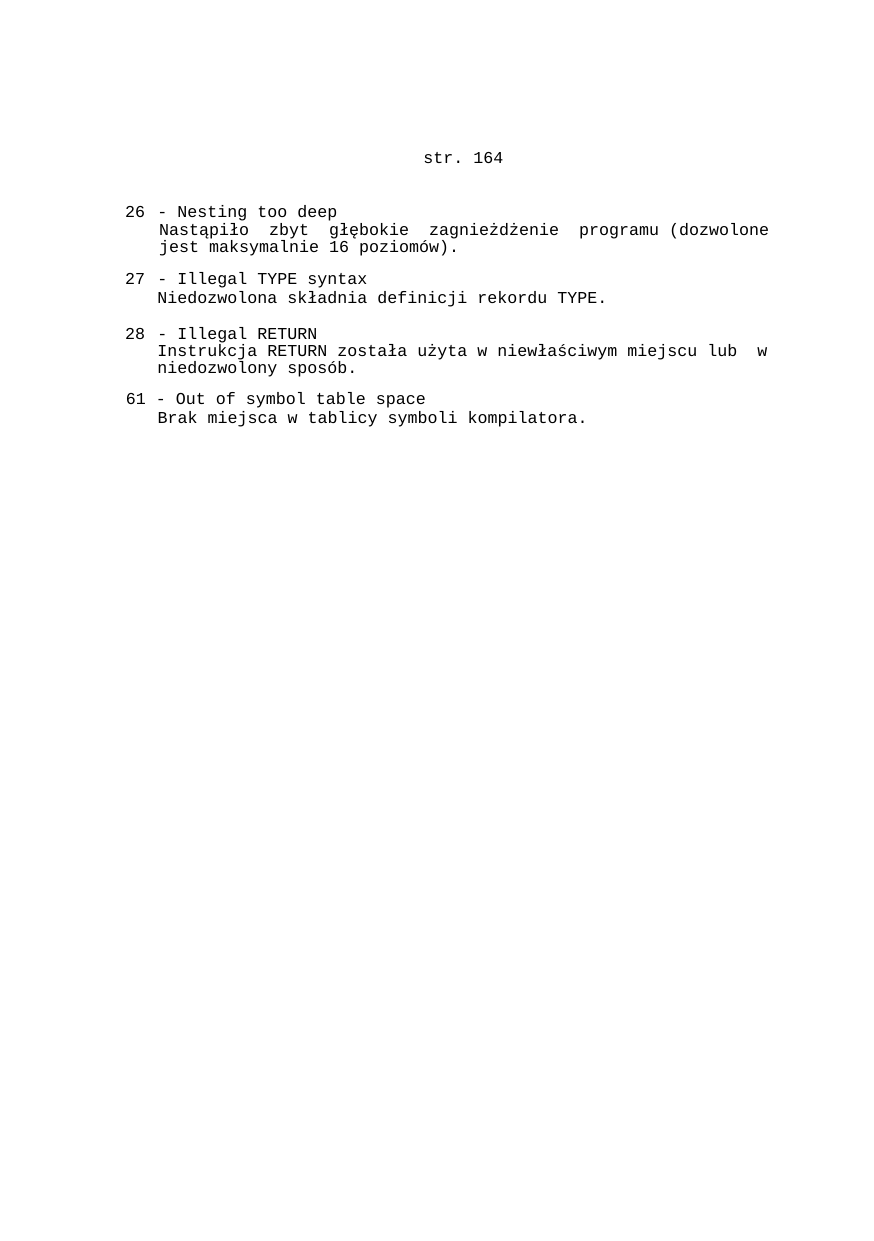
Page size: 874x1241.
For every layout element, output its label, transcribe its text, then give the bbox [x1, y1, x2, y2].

text Niedozwolona składnia definicji rekordu TYPE. [157, 290, 800, 308]
text 27 - Illegal TYPE syntax [125, 271, 800, 290]
text str. 164 [126, 150, 800, 169]
text Instrukcja RETURN została użyta w niewłaściwym miejscu lub w niedozwolony sposób. [157, 342, 800, 376]
text Nastąpiło zbyt głębokie zagnieżdżenie programu (dozwolone jest maksymalnie 16 poziomów). [159, 221, 800, 256]
text 26 - Nesting too deep [125, 204, 800, 221]
text Brak miejsca w tablicy symboli kompilatora. [157, 410, 800, 429]
text 61 - Out of symbol table space [126, 391, 800, 410]
text 28 - Illegal RETURN [125, 326, 800, 342]
